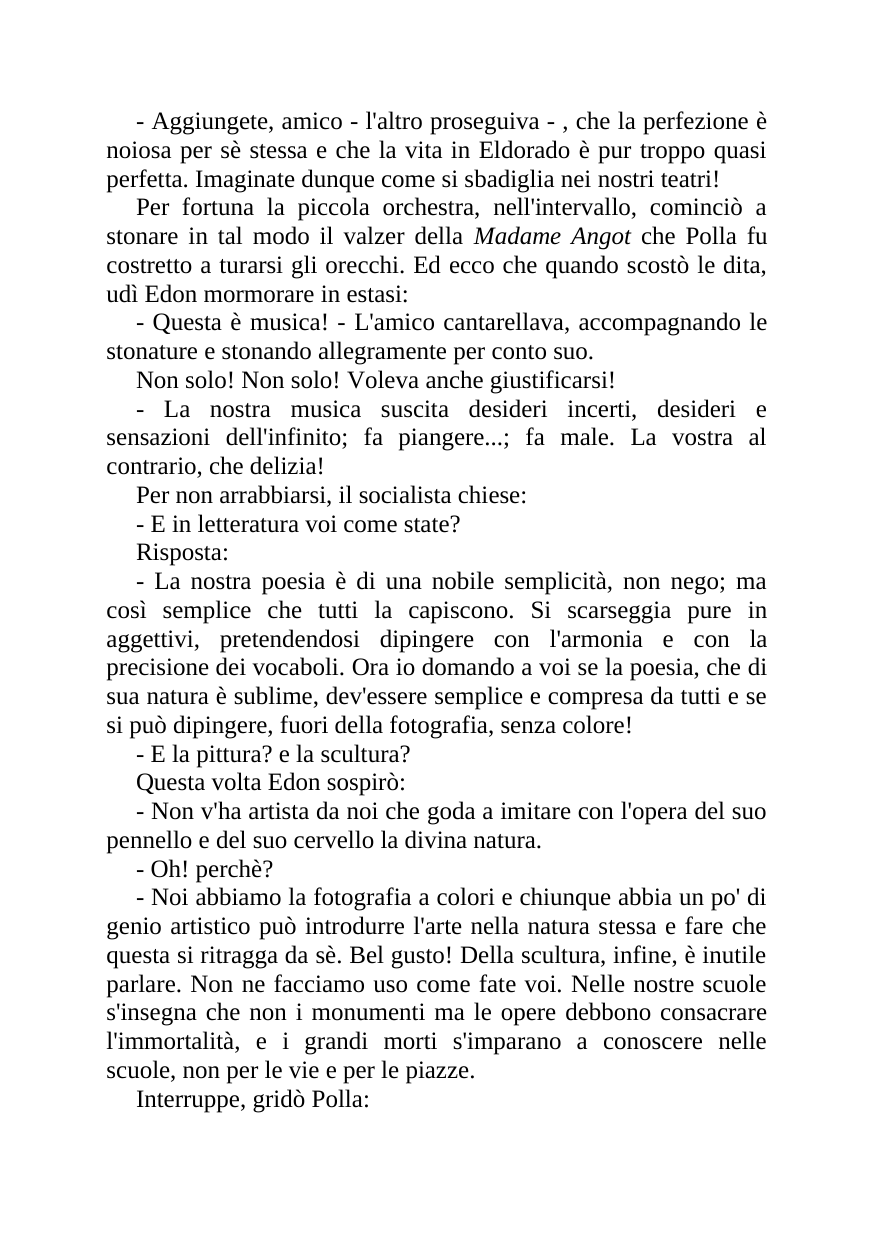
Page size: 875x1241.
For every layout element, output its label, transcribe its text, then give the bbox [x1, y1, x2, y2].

text - Questa è musica! - L'amico cantarellava, accompagnando le stonature e stonando allegramente per conto suo. [106, 307, 768, 365]
text Risposta: [106, 537, 768, 566]
text - E la pittura? e la scultura? [106, 739, 768, 767]
text - Aggiungete, amico - l'altro proseguiva - , che la perfezione è noiosa per sè stessa e che la vita in Eldorado è pur troppo quasi perfetta. Imaginate dunque come si sbadiglia nei nostri teatri! [106, 106, 768, 192]
text - Oh! perchè? [106, 854, 768, 882]
text Interruppe, gridò Polla: [106, 1084, 768, 1112]
text Per fortuna la piccola orchestra, nell'intervallo, cominciò a stonare in tal modo il valzer della Madame Angot che Polla fu costretto a turarsi gli orecchi. Ed ecco che quando scostò le dita, udì Edon mormorare in estasi: [106, 192, 768, 307]
text Non solo! Non solo! Voleva anche giustificarsi! [106, 365, 768, 394]
text - La nostra musica suscita desideri incerti, desideri e sensazioni dell'infinito; fa piangere...; fa male. La vostra al contrario, che delizia! [106, 394, 768, 480]
text Questa volta Edon sospirò: [106, 767, 768, 796]
text Per non arrabbiarsi, il socialista chiese: [106, 480, 768, 509]
text - Noi abbiamo la fotografia a colori e chiunque abbia un po' di genio artistico può introdurre l'arte nella natura stessa e fare che questa si ritragga da sè. Bel gusto! Della scultura, infine, è inutile parlare. Non ne facciamo uso come fate voi. Nelle nostre scuole s'insegna che non i monumenti ma le opere debbono consacrare l'immortalità, e i grandi morti s'imparano a conoscere nelle scuole, non per le vie e per le piazze. [106, 882, 768, 1084]
text - La nostra poesia è di una nobile semplicità, non nego; ma così semplice che tutti la capiscono. Si scarseggia pure in aggettivi, pretendendosi dipingere con l'armonia e con la precisione dei vocaboli. Ora io domando a voi se la poesia, che di sua natura è sublime, dev'essere semplice e compresa da tutti e se si può dipingere, fuori della fotografia, senza colore! [106, 566, 768, 739]
text - E in letteratura voi come state? [106, 509, 768, 537]
text - Non v'ha artista da noi che goda a imitare con l'opera del suo pennello e del suo cervello la divina natura. [106, 796, 768, 854]
